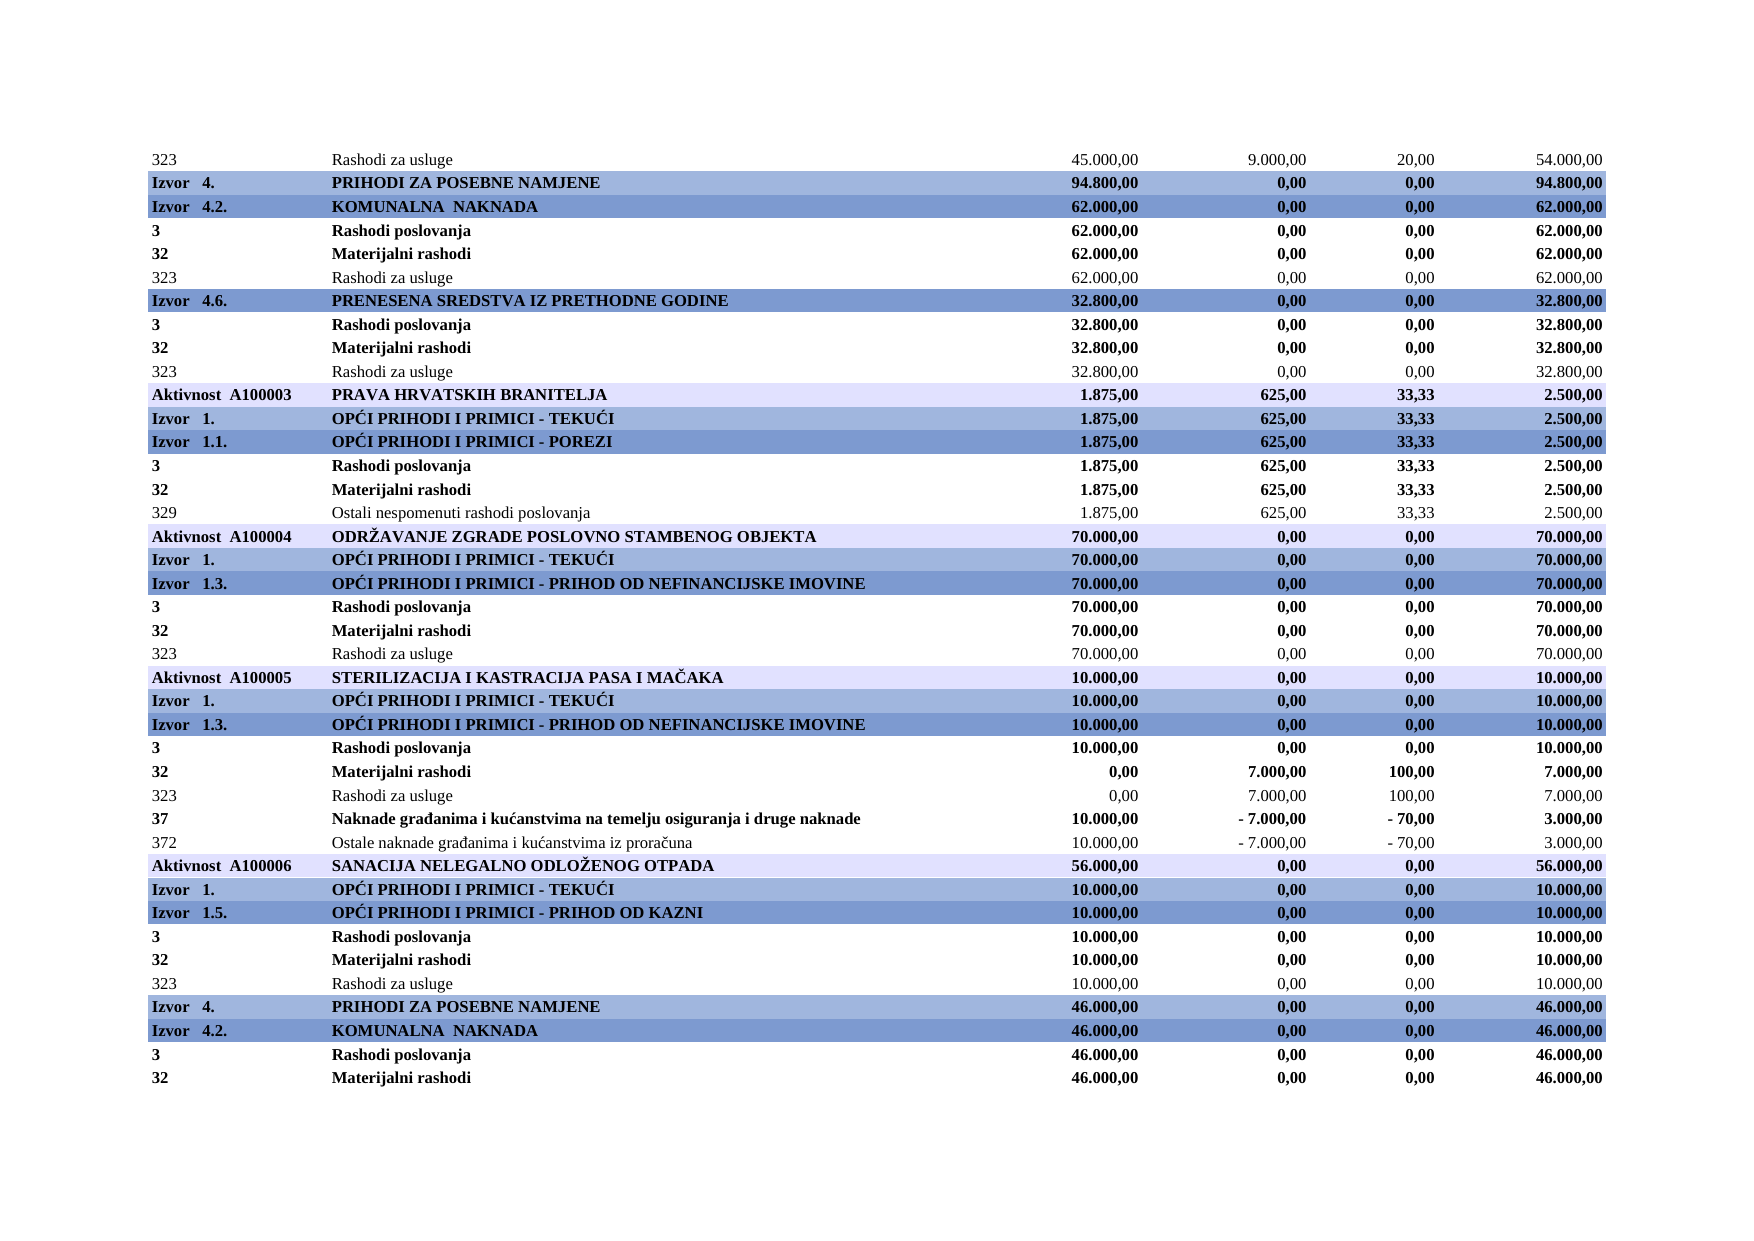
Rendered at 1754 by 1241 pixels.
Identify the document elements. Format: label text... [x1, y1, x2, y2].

table_cell 62.000,00 [1438, 195, 1606, 218]
table_cell 1.875,00 [974, 383, 1142, 407]
table_cell Rashodi poslovanja [328, 454, 974, 477]
table_cell 46.000,00 [1438, 1019, 1606, 1042]
table_cell 0,00 [1142, 854, 1310, 877]
table_cell 70.000,00 [1438, 595, 1606, 618]
table_cell 0,00 [1310, 995, 1438, 1019]
table_cell 62.000,00 [974, 265, 1142, 289]
table_cell 0,00 [1142, 925, 1310, 948]
table_cell 37 [148, 807, 328, 830]
table_cell 1.875,00 [974, 407, 1142, 430]
table_cell 7.000,00 [1142, 760, 1310, 783]
table_cell 3.000,00 [1438, 830, 1606, 854]
table_cell Rashodi za usluge [328, 360, 974, 383]
table_cell Izvor 1.3. [148, 571, 328, 595]
table_cell KOMUNALNA NAKNADA [328, 195, 974, 218]
table_cell 0,00 [1310, 242, 1438, 265]
table_cell 2.500,00 [1438, 501, 1606, 524]
table_cell 10.000,00 [1438, 878, 1606, 901]
table_cell 56.000,00 [1438, 854, 1606, 877]
table_cell Aktivnost A100004 [148, 524, 328, 548]
table_cell 10.000,00 [1438, 972, 1606, 995]
table_cell 3 [148, 454, 328, 477]
table_cell OPĆI PRIHODI I PRIMICI - PRIHOD OD NEFINANCIJSKE IMOVINE [328, 571, 974, 595]
table_cell Izvor 1.3. [148, 713, 328, 736]
table_cell Aktivnost A100006 [148, 854, 328, 877]
table_cell 0,00 [1142, 595, 1310, 618]
table_cell - 70,00 [1310, 830, 1438, 854]
table_cell Izvor 4.6. [148, 289, 328, 312]
table_cell 0,00 [1142, 713, 1310, 736]
table_cell 3 [148, 595, 328, 618]
table_cell 329 [148, 501, 328, 524]
table_cell Izvor 4.2. [148, 1019, 328, 1042]
table_cell Rashodi za usluge [328, 783, 974, 807]
table_cell 10.000,00 [1438, 713, 1606, 736]
table_cell 70.000,00 [1438, 619, 1606, 642]
table_cell 70.000,00 [974, 595, 1142, 618]
table_cell 70.000,00 [1438, 642, 1606, 666]
table_cell ODRŽAVANJE ZGRADE POSLOVNO STAMBENOG OBJEKTA [328, 524, 974, 548]
table_cell 0,00 [1310, 548, 1438, 571]
table_cell 0,00 [1142, 360, 1310, 383]
table_cell 3 [148, 925, 328, 948]
table_cell OPĆI PRIHODI I PRIMICI - PRIHOD OD KAZNI [328, 901, 974, 924]
table_cell 0,00 [974, 760, 1142, 783]
table_cell 0,00 [1142, 571, 1310, 595]
table_cell Rashodi za usluge [328, 972, 974, 995]
table_cell 0,00 [1142, 736, 1310, 760]
table_cell 0,00 [1310, 595, 1438, 618]
table_cell 33,33 [1310, 407, 1438, 430]
table_cell 625,00 [1142, 430, 1310, 454]
table_cell Izvor 1.5. [148, 901, 328, 924]
table_cell 323 [148, 642, 328, 666]
table_cell Rashodi poslovanja [328, 1042, 974, 1066]
table_cell 625,00 [1142, 407, 1310, 430]
table_cell 2.500,00 [1438, 430, 1606, 454]
table_cell 32.800,00 [974, 336, 1142, 359]
table_cell 0,00 [1142, 948, 1310, 972]
table_cell 2.500,00 [1438, 383, 1606, 407]
table_cell 0,00 [1142, 619, 1310, 642]
table_cell 323 [148, 148, 328, 171]
table_cell - 7.000,00 [1142, 807, 1310, 830]
table_cell OPĆI PRIHODI I PRIMICI - TEKUĆI [328, 548, 974, 571]
table_cell 0,00 [1310, 948, 1438, 972]
table_cell 0,00 [1142, 642, 1310, 666]
table_cell 323 [148, 360, 328, 383]
table_cell 46.000,00 [1438, 1066, 1606, 1089]
table_cell 10.000,00 [974, 948, 1142, 972]
table_cell 3 [148, 1042, 328, 1066]
table_cell 32 [148, 619, 328, 642]
table_cell Ostali nespomenuti rashodi poslovanja [328, 501, 974, 524]
table_cell 3 [148, 736, 328, 760]
table_cell 625,00 [1142, 477, 1310, 501]
table_cell Naknade građanima i kućanstvima na temelju osiguranja i druge naknade [328, 807, 974, 830]
table_cell 70.000,00 [1438, 524, 1606, 548]
table_cell 0,00 [1142, 1019, 1310, 1042]
table_cell 0,00 [1310, 878, 1438, 901]
table_cell 0,00 [1310, 925, 1438, 948]
table_cell Materijalni rashodi [328, 948, 974, 972]
table_cell 0,00 [1310, 642, 1438, 666]
table_cell 625,00 [1142, 454, 1310, 477]
table_cell Rashodi poslovanja [328, 218, 974, 242]
table_cell 0,00 [1310, 313, 1438, 336]
table_cell 0,00 [1310, 901, 1438, 924]
table_cell 7.000,00 [1438, 760, 1606, 783]
table_cell 7.000,00 [1142, 783, 1310, 807]
table_cell Rashodi za usluge [328, 265, 974, 289]
table_cell 32.800,00 [1438, 313, 1606, 336]
table_cell 32.800,00 [974, 289, 1142, 312]
table_cell 32 [148, 948, 328, 972]
table_cell 70.000,00 [1438, 548, 1606, 571]
table_cell 0,00 [1310, 265, 1438, 289]
table_cell 0,00 [1310, 171, 1438, 195]
table_cell 0,00 [1142, 313, 1310, 336]
table_cell 46.000,00 [974, 1042, 1142, 1066]
table_cell 45.000,00 [974, 148, 1142, 171]
table_cell 0,00 [1142, 265, 1310, 289]
table_cell 10.000,00 [974, 807, 1142, 830]
table_cell 10.000,00 [974, 666, 1142, 689]
table_cell Izvor 4.2. [148, 195, 328, 218]
table_cell Rashodi poslovanja [328, 736, 974, 760]
table_cell Izvor 1.1. [148, 430, 328, 454]
table_cell 46.000,00 [974, 995, 1142, 1019]
table_cell 33,33 [1310, 477, 1438, 501]
table_cell 0,00 [1142, 995, 1310, 1019]
table_cell 46.000,00 [1438, 995, 1606, 1019]
table_cell 10.000,00 [1438, 901, 1606, 924]
table_cell OPĆI PRIHODI I PRIMICI - TEKUĆI [328, 407, 974, 430]
table_cell 46.000,00 [1438, 1042, 1606, 1066]
table_cell 10.000,00 [1438, 948, 1606, 972]
table_cell 62.000,00 [974, 195, 1142, 218]
table_cell 62.000,00 [974, 218, 1142, 242]
table_cell 323 [148, 972, 328, 995]
table_cell 10.000,00 [1438, 736, 1606, 760]
table_cell Materijalni rashodi [328, 336, 974, 359]
table_cell - 7.000,00 [1142, 830, 1310, 854]
table_cell 0,00 [1310, 666, 1438, 689]
table_cell 32 [148, 1066, 328, 1089]
table_cell PRAVA HRVATSKIH BRANITELJA [328, 383, 974, 407]
table_cell 0,00 [1142, 878, 1310, 901]
table_cell SANACIJA NELEGALNO ODLOŽENOG OTPADA [328, 854, 974, 877]
table_cell 94.800,00 [974, 171, 1142, 195]
table_cell 70.000,00 [974, 571, 1142, 595]
table_cell 70.000,00 [974, 548, 1142, 571]
table_cell 625,00 [1142, 501, 1310, 524]
table_cell 0,00 [1142, 289, 1310, 312]
table_cell 3.000,00 [1438, 807, 1606, 830]
table_cell OPĆI PRIHODI I PRIMICI - TEKUĆI [328, 878, 974, 901]
table_cell Rashodi poslovanja [328, 313, 974, 336]
table_cell 32 [148, 477, 328, 501]
table_cell 33,33 [1310, 383, 1438, 407]
table_cell 0,00 [974, 783, 1142, 807]
table_cell Aktivnost A100005 [148, 666, 328, 689]
table_cell 0,00 [1310, 619, 1438, 642]
table_cell 0,00 [1310, 972, 1438, 995]
table_cell OPĆI PRIHODI I PRIMICI - POREZI [328, 430, 974, 454]
table_cell 0,00 [1142, 1066, 1310, 1089]
table_cell 0,00 [1142, 336, 1310, 359]
table_cell Materijalni rashodi [328, 477, 974, 501]
table_cell - 70,00 [1310, 807, 1438, 830]
table_cell 0,00 [1142, 689, 1310, 713]
table_cell 0,00 [1310, 1066, 1438, 1089]
table_cell 32 [148, 336, 328, 359]
table_cell Izvor 1. [148, 689, 328, 713]
table_cell 20,00 [1310, 148, 1438, 171]
table_cell OPĆI PRIHODI I PRIMICI - PRIHOD OD NEFINANCIJSKE IMOVINE [328, 713, 974, 736]
table_cell 62.000,00 [1438, 265, 1606, 289]
table_cell STERILIZACIJA I KASTRACIJA PASA I MAČAKA [328, 666, 974, 689]
table_cell 94.800,00 [1438, 171, 1606, 195]
table_cell 62.000,00 [1438, 242, 1606, 265]
table_cell 33,33 [1310, 501, 1438, 524]
table_cell 10.000,00 [974, 925, 1142, 948]
table_cell 70.000,00 [974, 642, 1142, 666]
table_cell 0,00 [1142, 666, 1310, 689]
table_cell 323 [148, 265, 328, 289]
table_cell 323 [148, 783, 328, 807]
table_cell 10.000,00 [974, 830, 1142, 854]
table_cell 1.875,00 [974, 477, 1142, 501]
table_cell 2.500,00 [1438, 454, 1606, 477]
table_cell 10.000,00 [974, 689, 1142, 713]
table_cell 0,00 [1310, 524, 1438, 548]
table_cell 0,00 [1310, 360, 1438, 383]
table_cell 0,00 [1310, 571, 1438, 595]
table_cell Izvor 1. [148, 407, 328, 430]
table_cell PRIHODI ZA POSEBNE NAMJENE [328, 995, 974, 1019]
table_cell 0,00 [1142, 171, 1310, 195]
table_cell 0,00 [1142, 218, 1310, 242]
table_cell Izvor 1. [148, 548, 328, 571]
table_cell 62.000,00 [1438, 218, 1606, 242]
table_cell 1.875,00 [974, 501, 1142, 524]
table_cell 10.000,00 [1438, 925, 1606, 948]
table_cell Rashodi poslovanja [328, 925, 974, 948]
table_cell Izvor 1. [148, 878, 328, 901]
table_cell 0,00 [1142, 1042, 1310, 1066]
table_cell 0,00 [1310, 854, 1438, 877]
table_cell Rashodi za usluge [328, 148, 974, 171]
table_cell 32 [148, 760, 328, 783]
table_cell 0,00 [1142, 195, 1310, 218]
table_cell 10.000,00 [974, 878, 1142, 901]
table_cell 0,00 [1310, 736, 1438, 760]
table_cell 0,00 [1310, 1042, 1438, 1066]
table_cell 32.800,00 [1438, 289, 1606, 312]
table_cell Izvor 4. [148, 171, 328, 195]
table_cell 1.875,00 [974, 430, 1142, 454]
table_cell 70.000,00 [974, 619, 1142, 642]
table_cell 0,00 [1310, 218, 1438, 242]
table_cell 0,00 [1142, 972, 1310, 995]
table_cell 32.800,00 [1438, 360, 1606, 383]
table_cell 70.000,00 [1438, 571, 1606, 595]
table_cell KOMUNALNA NAKNADA [328, 1019, 974, 1042]
table_cell 32.800,00 [974, 360, 1142, 383]
table_cell 10.000,00 [974, 713, 1142, 736]
table_cell Rashodi za usluge [328, 642, 974, 666]
table_cell Materijalni rashodi [328, 760, 974, 783]
table_cell 0,00 [1310, 713, 1438, 736]
table_cell 372 [148, 830, 328, 854]
table_cell 3 [148, 313, 328, 336]
table_cell 32.800,00 [974, 313, 1142, 336]
table_cell 32 [148, 242, 328, 265]
table_cell 33,33 [1310, 454, 1438, 477]
table_cell 9.000,00 [1142, 148, 1310, 171]
table_cell 0,00 [1142, 901, 1310, 924]
table_cell Materijalni rashodi [328, 242, 974, 265]
table_cell 10.000,00 [974, 901, 1142, 924]
table_cell 54.000,00 [1438, 148, 1606, 171]
table_cell 33,33 [1310, 430, 1438, 454]
table_cell Ostale naknade građanima i kućanstvima iz proračuna [328, 830, 974, 854]
table_cell 10.000,00 [1438, 666, 1606, 689]
table_cell 0,00 [1142, 242, 1310, 265]
table_cell OPĆI PRIHODI I PRIMICI - TEKUĆI [328, 689, 974, 713]
table_cell 2.500,00 [1438, 407, 1606, 430]
table_cell 0,00 [1310, 289, 1438, 312]
table_cell 0,00 [1310, 689, 1438, 713]
table_cell 100,00 [1310, 783, 1438, 807]
table_cell 62.000,00 [974, 242, 1142, 265]
table_cell 32.800,00 [1438, 336, 1606, 359]
table_cell Materijalni rashodi [328, 619, 974, 642]
table_cell 625,00 [1142, 383, 1310, 407]
table_cell 10.000,00 [974, 736, 1142, 760]
table_cell Rashodi poslovanja [328, 595, 974, 618]
table_cell 0,00 [1310, 1019, 1438, 1042]
table_cell 7.000,00 [1438, 783, 1606, 807]
table_cell 0,00 [1310, 336, 1438, 359]
table_cell 2.500,00 [1438, 477, 1606, 501]
table_cell 46.000,00 [974, 1019, 1142, 1042]
table_cell PRENESENA SREDSTVA IZ PRETHODNE GODINE [328, 289, 974, 312]
table_cell 46.000,00 [974, 1066, 1142, 1089]
table_cell 0,00 [1310, 195, 1438, 218]
table_cell Izvor 4. [148, 995, 328, 1019]
table_cell 56.000,00 [974, 854, 1142, 877]
table_cell 0,00 [1142, 524, 1310, 548]
table_cell 3 [148, 218, 328, 242]
table_cell 10.000,00 [974, 972, 1142, 995]
table_cell PRIHODI ZA POSEBNE NAMJENE [328, 171, 974, 195]
table_cell 100,00 [1310, 760, 1438, 783]
table_cell 10.000,00 [1438, 689, 1606, 713]
table_cell Aktivnost A100003 [148, 383, 328, 407]
table_cell 1.875,00 [974, 454, 1142, 477]
table_cell Materijalni rashodi [328, 1066, 974, 1089]
table_cell 70.000,00 [974, 524, 1142, 548]
table_cell 0,00 [1142, 548, 1310, 571]
